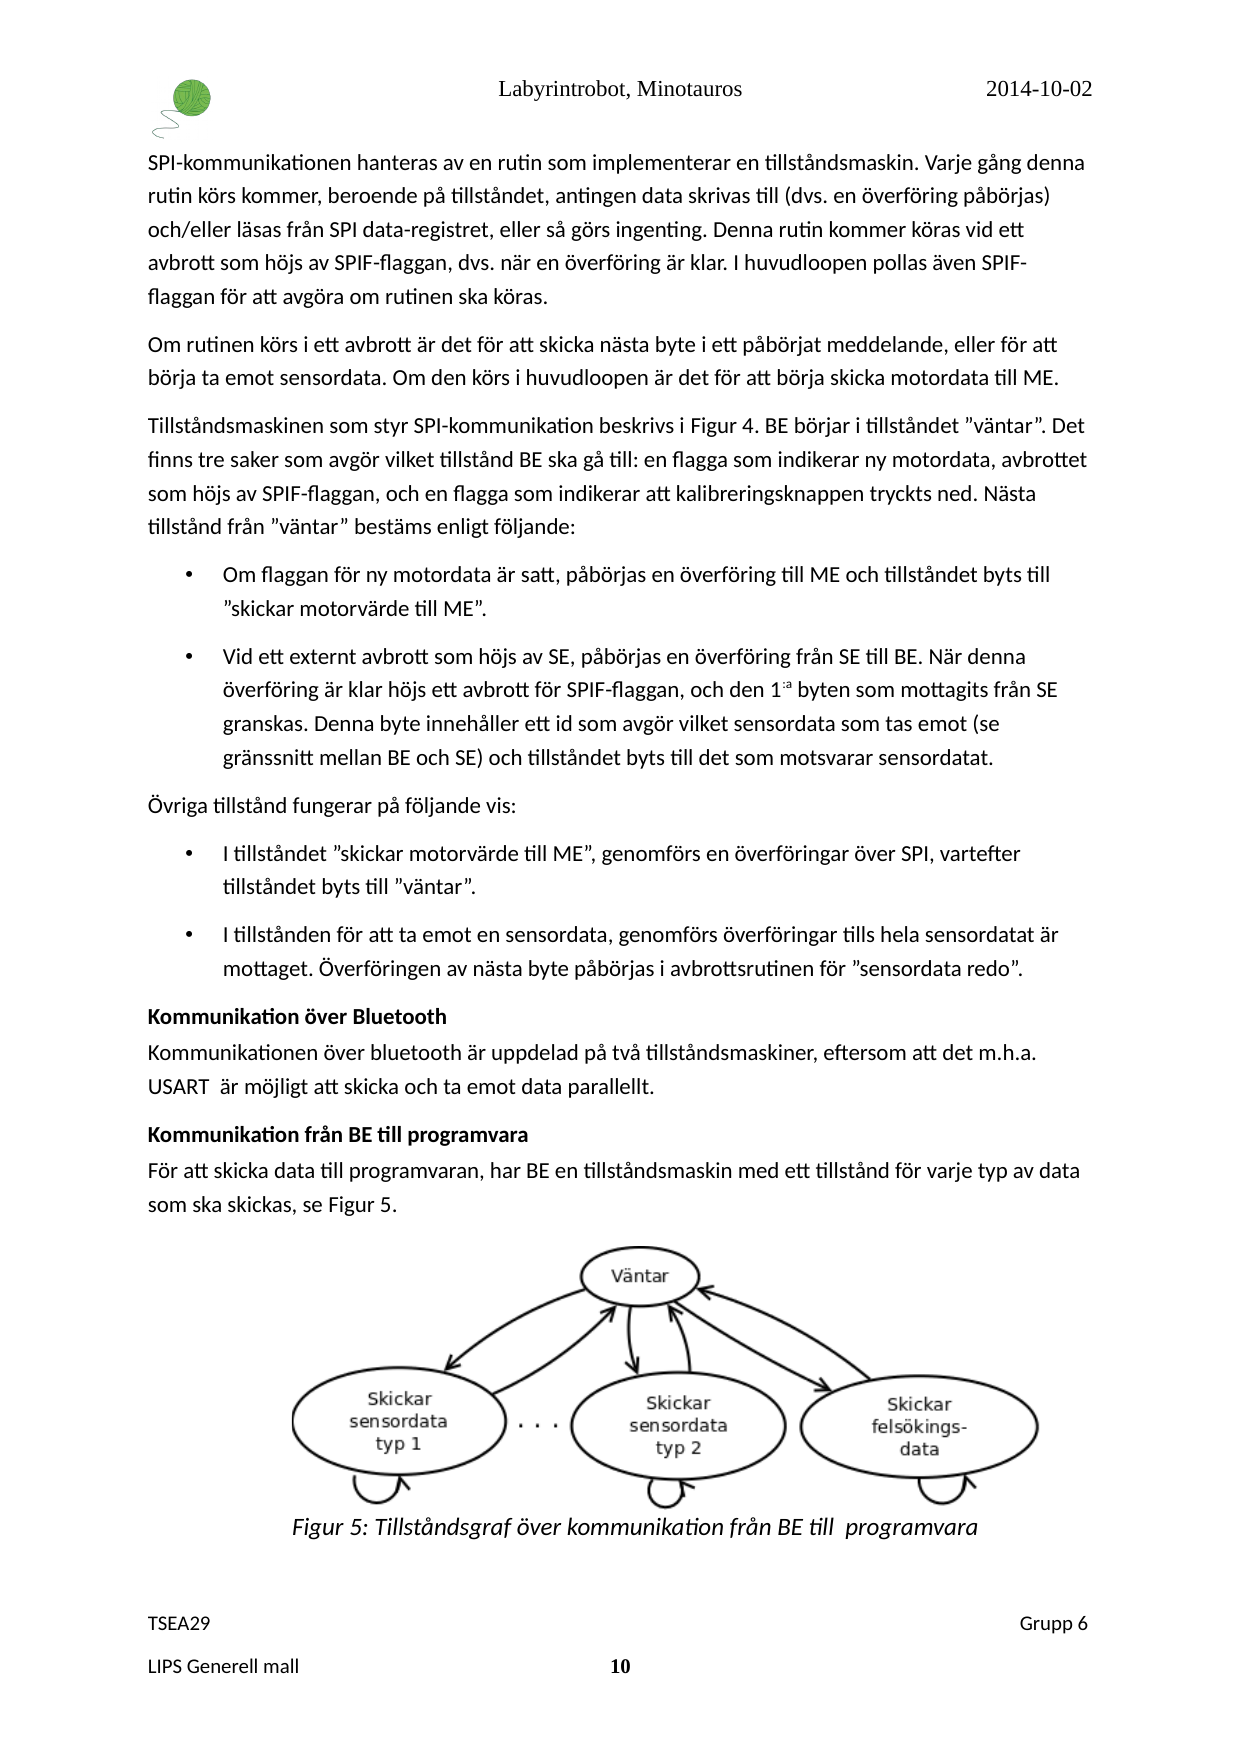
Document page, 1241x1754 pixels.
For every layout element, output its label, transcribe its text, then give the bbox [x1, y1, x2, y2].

list I tillståndet ”skickar motorvärde till ME”, genomförs en överföringar över SPI, vartefter tillståndet byts till ”väntar”. [185, 839, 1092, 901]
text Tillståndsmaskinen som styr SPI-kommunikation beskrivs i Figur 4. BE börjar i tillståndet ”väntar”. Det finns tre saker som avgör vilket tillstånd BE ska gå till: en flagga som indikerar ny motordata, avbrottet som höjs av SPIF-flaggan, och en flagga som indikerar att kalibreringsknappen tryckts ned. Nästa tillstånd från ”väntar” bestäms enligt följande: [148, 412, 1092, 540]
text [292, 1234, 1042, 1246]
text Kommunikationen över bluetooth är uppdelad på två tillståndsmaskiner, eftersom att det m.h.a. USART är möjligt att skicka och ta emot data parallellt. [148, 1038, 1092, 1100]
list I tillstånden för att ta emot en sensordata, genomförs överföringar tills hela sensordatat är mottaget. Överföringen av nästa byte påbörjas i avbrottsrutinen för ”sensordata redo”. [185, 921, 1092, 982]
text Figur 5: Tillståndsgraf över kommunikation från BE till programvara [292, 1510, 1042, 1542]
subtitle Kommunikation från BE till programvara [148, 1120, 1092, 1148]
list Vid ett externt avbrott som höjs av SE, påbörjas en överföring från SE till BE. När denna överföring är klar höjs ett avbrott för SPIF-flaggan, och den 1:a byten som mottagits från SE granskas. Denna byte innehåller ett id som avgör vilket sensordata som tas emot (se gränssnitt mellan BE och SE) och tillståndet byts till det som motsvarar sensordatat. [185, 642, 1092, 771]
list Om flaggan för ny motordata är satt, påbörjas en överföring till ME och tillståndet byts till ”skickar motorvärde till ME”. [185, 560, 1092, 622]
picture [150, 76, 214, 141]
text SPI-kommunikationen hanteras av en rutin som implementerar en tillståndsmaskin. Varje gång denna rutin körs kommer, beroende på tillståndet, antingen data skrivas till (dvs. en överföring påbörjas) och/eller läsas från SPI data-registret, eller så görs ingenting. Denna rutin kommer köras vid ett avbrott som höjs av SPIF-flaggan, dvs. när en överföring är klar. I huvudloopen pollas även SPIF-flaggan för att avgöra om rutinen ska köras. [148, 148, 1092, 310]
text Om rutinen körs i ett avbrott är det för att skicka nästa byte i ett påbörjat meddelande, eller för att börja ta emot sensordata. Om den körs i huvudloopen är det för att börja skicka motordata till ME. [148, 330, 1092, 392]
text För att skicka data till programvaran, har BE en tillståndsmaskin med ett tillstånd för varje typ av data som ska skickas, se Figur 5. [148, 1156, 1092, 1218]
subtitle Kommunikation över Bluetooth [148, 1002, 1092, 1030]
picture [291, 1246, 1042, 1510]
text Övriga tillstånd fungerar på följande vis: [148, 791, 1092, 819]
